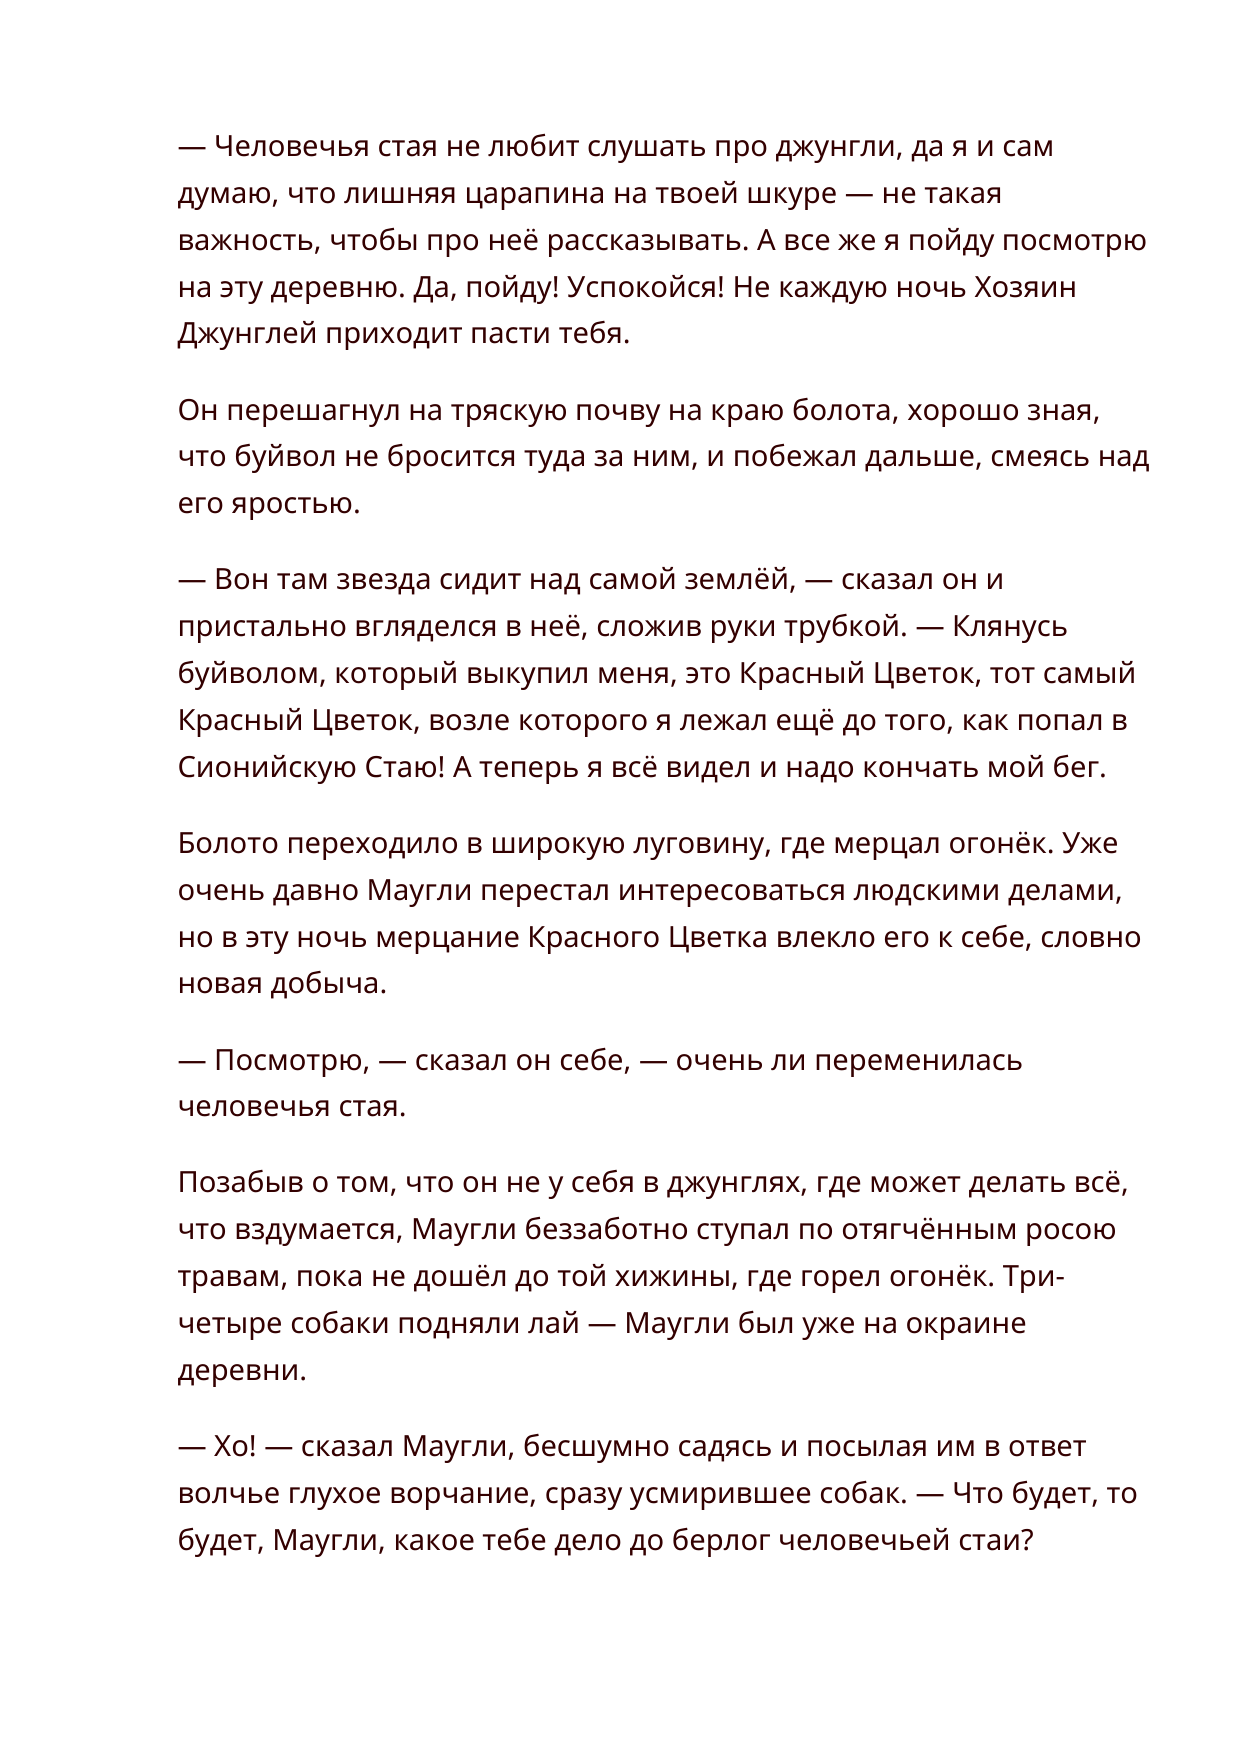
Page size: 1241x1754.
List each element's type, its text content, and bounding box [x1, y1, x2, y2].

text Позабыв о том, что он не у себя в джунглях, где может делать всё, что вздумается, Маугли беззаботно ступал по отягчённым росою травам, пока не дошёл до той хижины, где горел огонёк. Три-четыре собаки подняли лай — Маугли был уже на окраине деревни. [177, 1154, 1152, 1389]
text — Посмотрю, — сказал он себе, — очень ли переменилась человечья стая. [177, 1032, 1152, 1125]
text — Вон там звезда сидит над самой землёй, — сказал он и пристально вгляделся в неё, сложив руки трубкой. — Клянусь буйволом, который выкупил меня, это Красный Цветок, тот самый Красный Цветок, возле которого я лежал ещё до того, как попал в Сионийскую Стаю! А теперь я всё видел и надо кончать мой бег. [177, 551, 1152, 786]
text Болото переходило в широкую луговину, где мерцал огонёк. Уже очень давно Маугли перестал интересоваться людскими делами, но в эту ночь мерцание Красного Цветка влекло его к себе, словно новая добыча. [177, 815, 1152, 1002]
text — Хо! — сказал Маугли, бесшумно садясь и посылая им в ответ волчье глухое ворчание, сразу усмирившее собак. — Что будет, то будет, Маугли, какое тебе дело до берлог человечьей стаи? [177, 1418, 1152, 1559]
text Он перешагнул на тряскую почву на краю болота, хорошо зная, что буйвол не бросится туда за ним, и побежал дальше, смеясь над его яростью. [177, 382, 1152, 522]
text — Человечья стая не любит слушать про джунгли, да я и сам думаю, что лишняя царапина на твоей шкуре — не такая важность, чтобы про неё рассказывать. А все же я пойду посмотрю на эту деревню. Да, пойду! Успокойся! Не каждую ночь Хозяин Джунглей приходит пасти тебя. [177, 118, 1152, 352]
